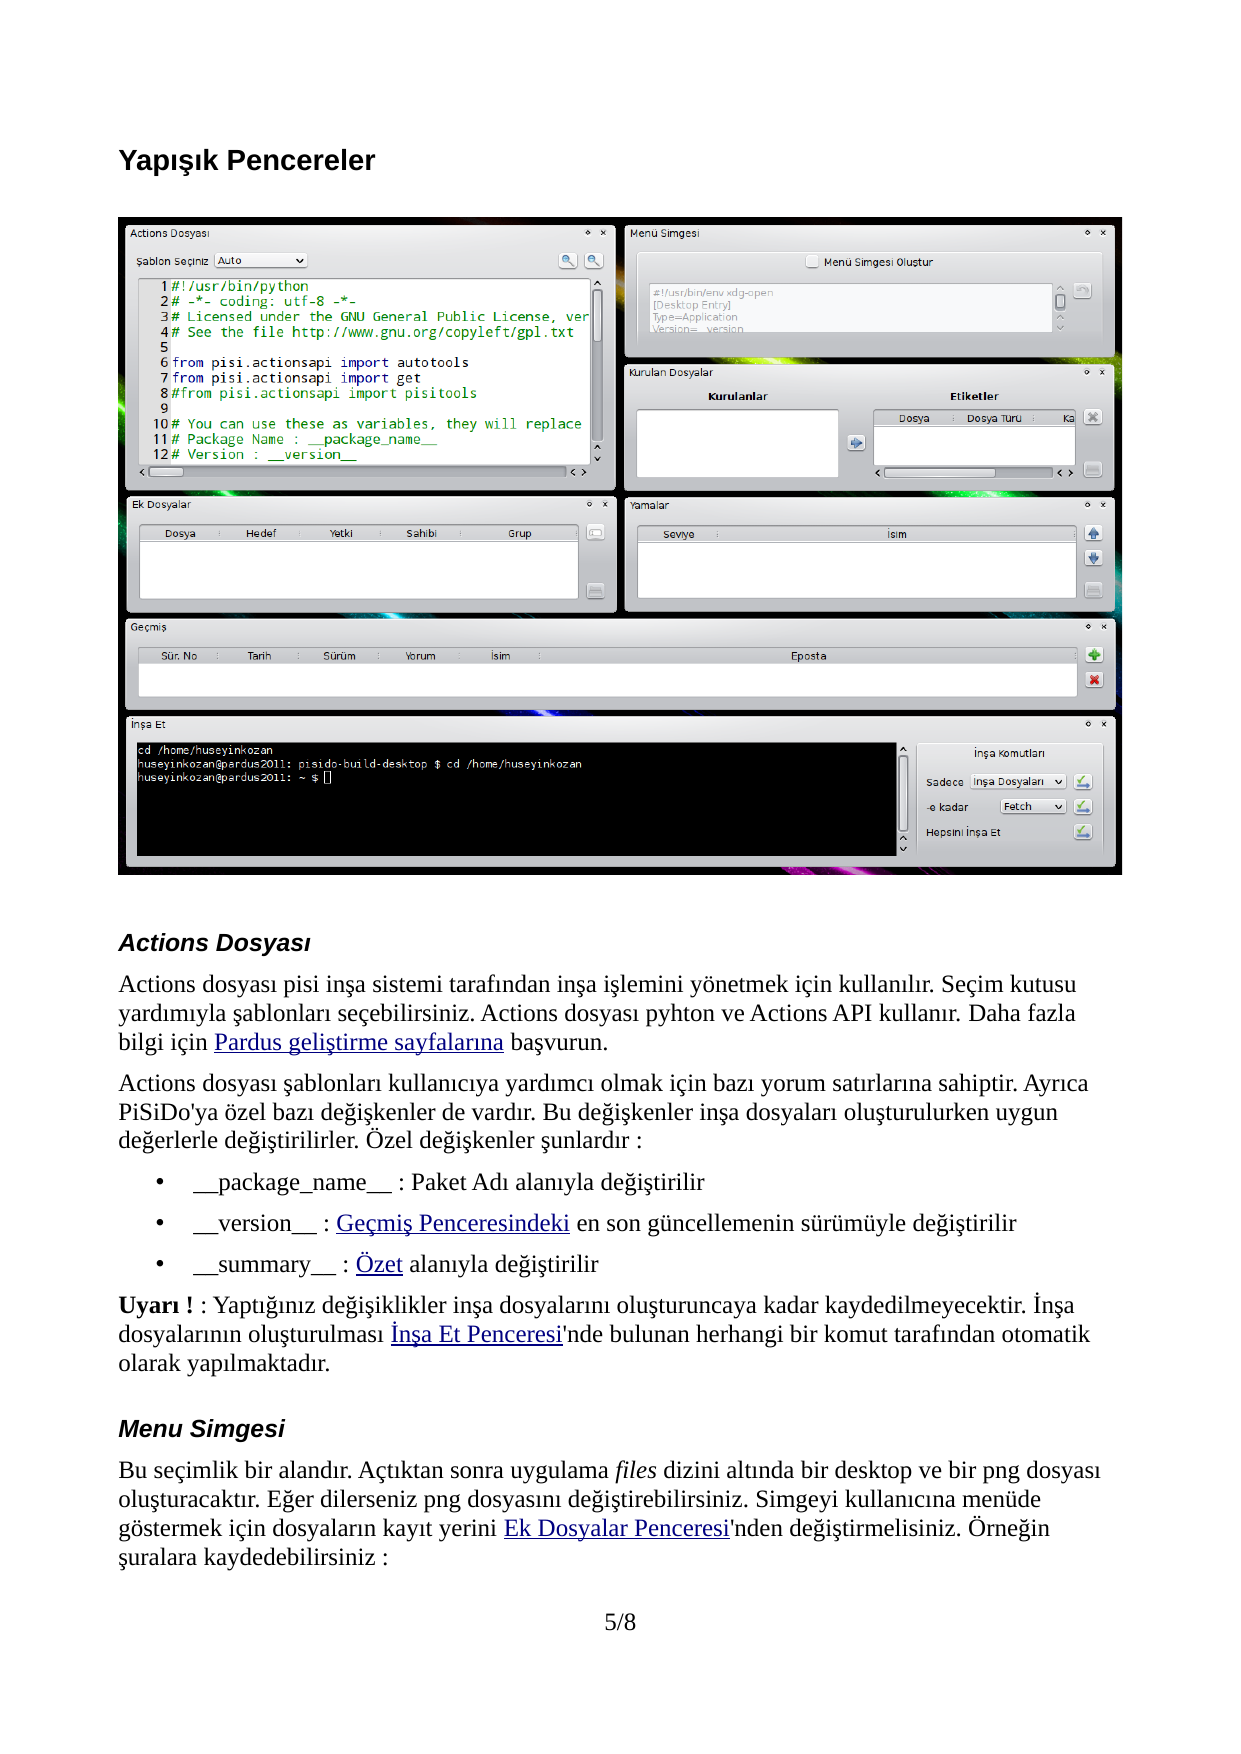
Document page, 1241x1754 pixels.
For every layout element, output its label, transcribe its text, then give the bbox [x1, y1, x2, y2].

list __version__ : Geçmiş Penceresindeki en son güncellemenin sürümüyle değiştirilir [156, 1208, 1122, 1237]
subtitle Yapışık Pencereler [118, 143, 1122, 177]
text Actions dosyası pisi inşa sistemi tarafından inşa işlemini yönetmek için kullanılır. Seçim kutusu yardımıyla şablonları seçebilirsiniz. Actions dosyası pyhton ve Actions API kullanır. Daha fazla bilgi için Pardus geliştirme sayfalarına başvurun. [118, 969, 1122, 1056]
subtitle Actions Dosyası [118, 928, 1122, 957]
picture [118, 217, 1123, 875]
subtitle Menu Simgesi [118, 1414, 1122, 1443]
list __summary__ : Özet alanıyla değiştirilir [156, 1249, 1122, 1278]
text Actions dosyası şablonları kullanıcıya yardımcı olmak için bazı yorum satırlarına sahiptir. Ayrıca PiSiDo'ya özel bazı değişkenler de vardır. Bu değişkenler inşa dosyaları oluşturulurken uygun değerlerle değiştirilirler. Özel değişkenler şunlardır : [118, 1068, 1122, 1154]
text Bu seçimlik bir alandır. Açtıktan sonra uygulama files dizini altında bir desktop ve bir png dosyası oluşturacaktır. Eğer dilerseniz png dosyasını değiştirebilirsiniz. Simgeyi kullanıcına menüde göstermek için dosyaların kayıt yerini Ek Dosyalar Penceresi'nden değiştirmelisiniz. Örneğin şuralara kaydedebilirsiniz : [118, 1455, 1122, 1570]
text Uyarı ! : Yaptığınız değişiklikler inşa dosyalarını oluşturuncaya kadar kaydedilmeyecektir. İnşa dosyalarının oluşturulması İnşa Et Penceresi'nde bulunan herhangi bir komut tarafından otomatik olarak yapılmaktadır. [118, 1291, 1122, 1377]
list __package_name__ : Paket Adı alanıyla değiştirilir [156, 1167, 1122, 1196]
